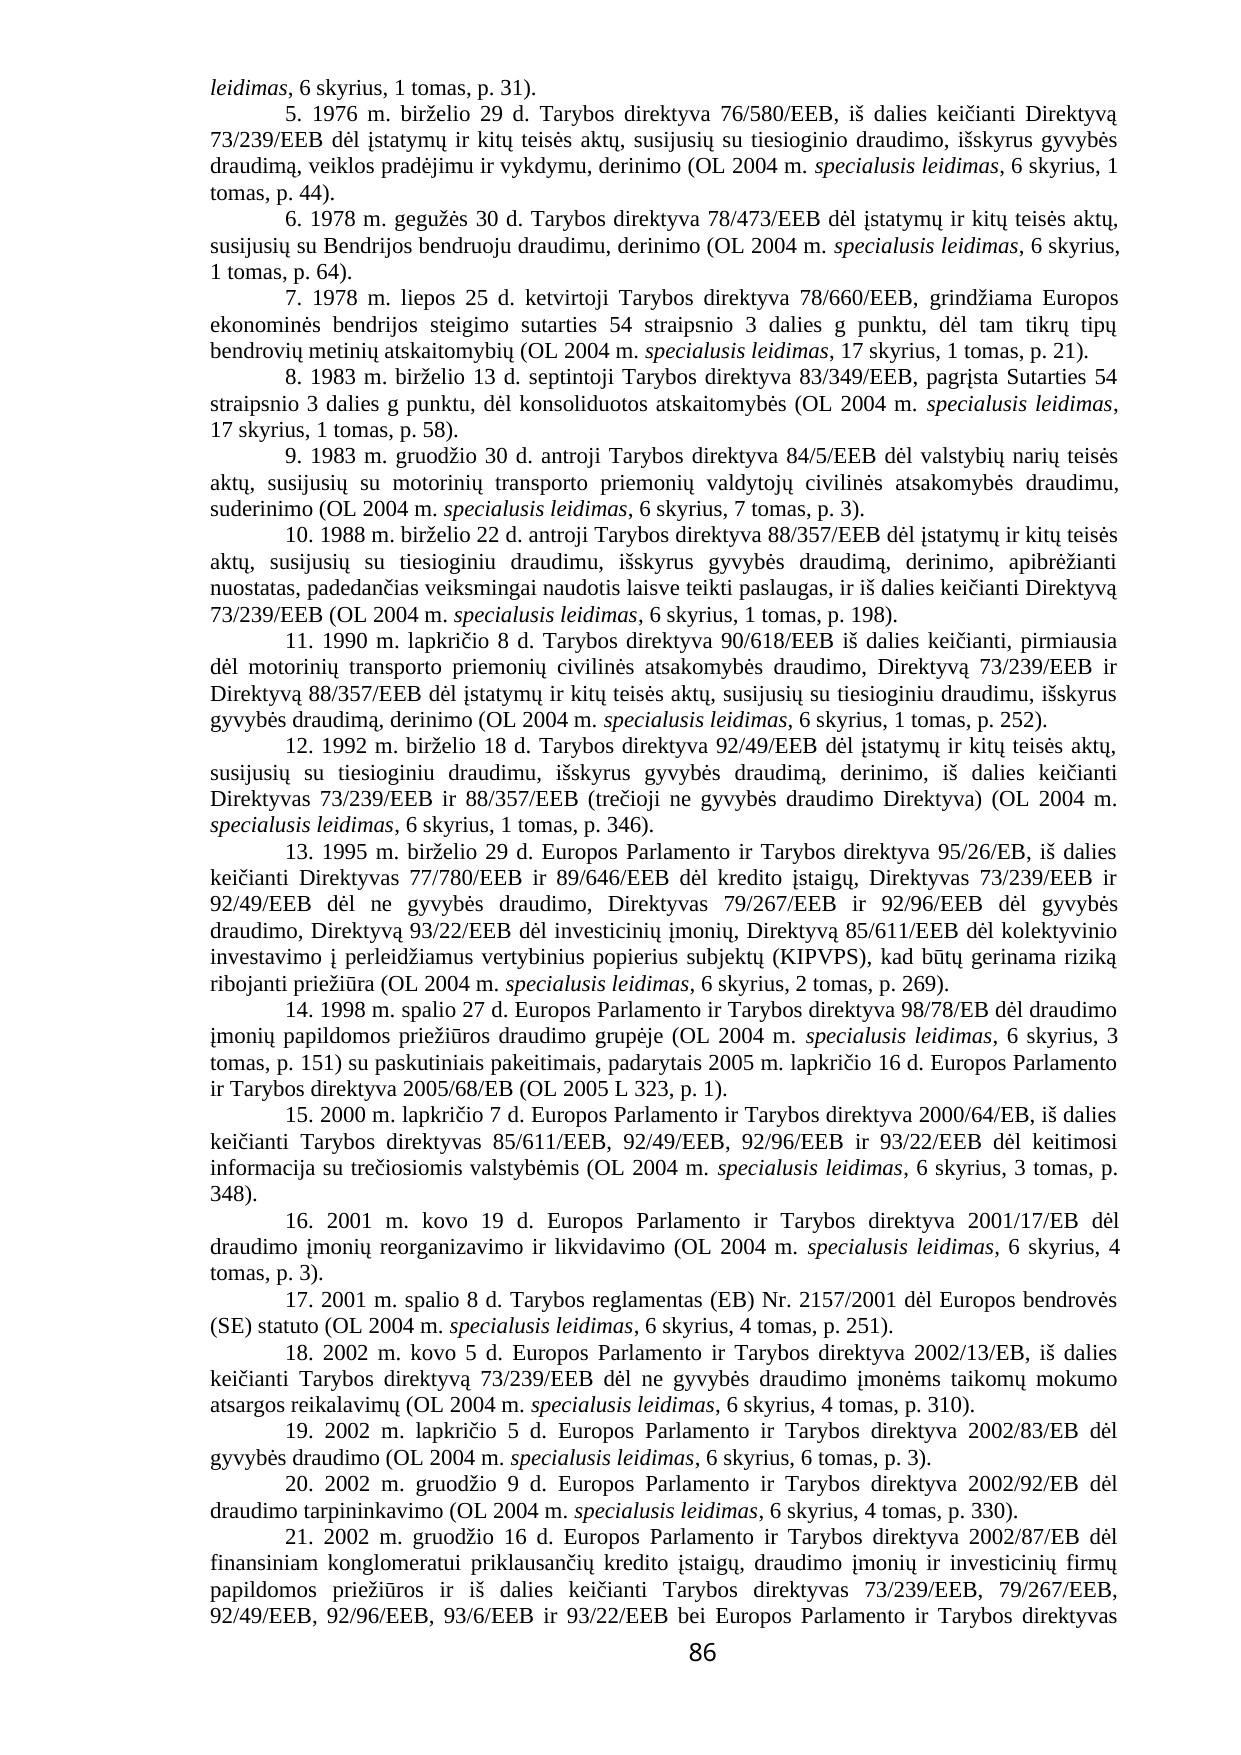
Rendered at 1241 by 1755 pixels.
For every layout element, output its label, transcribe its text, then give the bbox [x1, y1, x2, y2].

text 10. 1988 m. birželio 22 d. antroji Tarybos direktyva 88/357/EEB dėl įstatymų ir kitų teisės aktų, susijusių su tiesioginiu draudimu, išskyrus gyvybės draudimą, derinimo, apibrėžianti nuostatas, padedančias veiksmingai naudotis laisve teikti paslaugas, ir iš dalies keičianti Direktyvą 73/239/EEB (OL 2004 m. specialusis leidimas, 6 skyrius, 1 tomas, p. 198). [210, 522, 1118, 627]
text 5. 1976 m. birželio 29 d. Tarybos direktyva 76/580/EEB, iš dalies keičianti Direktyvą 73/239/EEB dėl įstatymų ir kitų teisės aktų, susijusių su tiesioginio draudimo, išskyrus gyvybės draudimą, veiklos pradėjimu ir vykdymu, derinimo (OL 2004 m. specialusis leidimas, 6 skyrius, 1 tomas, p. 44). [210, 100, 1118, 205]
text 9. 1983 m. gruodžio 30 d. antroji Tarybos direktyva 84/5/EEB dėl valstybių narių teisės aktų, susijusių su motorinių transporto priemonių valdytojų civilinės atsakomybės draudimu, suderinimo (OL 2004 m. specialusis leidimas, 6 skyrius, 7 tomas, p. 3). [210, 442, 1120, 522]
text 21. 2002 m. gruodžio 16 d. Europos Parlamento ir Tarybos direktyva 2002/87/EB dėl finansiniam konglomeratui priklausančių kredito įstaigų, draudimo įmonių ir investicinių firmų papildomos priežiūros ir iš dalies keičianti Tarybos direktyvas 73/239/EEB, 79/267/EEB, 92/49/EEB, 92/96/EEB, 93/6/EEB ir 93/22/EEB bei Europos Parlamento ir Tarybos direktyvas [210, 1523, 1118, 1628]
text 17. 2001 m. spalio 8 d. Tarybos reglamentas (EB) Nr. 2157/2001 dėl Europos bendrovės (SE) statuto (OL 2004 m. specialusis leidimas, 6 skyrius, 4 tomas, p. 251). [210, 1286, 1118, 1338]
text 12. 1992 m. birželio 18 d. Tarybos direktyva 92/49/EEB dėl įstatymų ir kitų teisės aktų, susijusių su tiesioginiu draudimu, išskyrus gyvybės draudimą, derinimo, iš dalies keičianti Direktyvas 73/239/EEB ir 88/357/EEB (trečioji ne gyvybės draudimo Direktyva) (OL 2004 m. specialusis leidimas, 6 skyrius, 1 tomas, p. 346). [210, 732, 1118, 838]
text 20. 2002 m. gruodžio 9 d. Europos Parlamento ir Tarybos direktyva 2002/92/EB dėl draudimo tarpininkavimo (OL 2004 m. specialusis leidimas, 6 skyrius, 4 tomas, p. 330). [210, 1470, 1118, 1523]
text 6. 1978 m. gegužės 30 d. Tarybos direktyva 78/473/EEB dėl įstatymų ir kitų teisės aktų, susijusių su Bendrijos bendruoju draudimu, derinimo (OL 2004 m. specialusis leidimas, 6 skyrius, 1 tomas, p. 64). [210, 205, 1120, 284]
text 16. 2001 m. kovo 19 d. Europos Parlamento ir Tarybos direktyva 2001/17/EB dėl draudimo įmonių reorganizavimo ir likvidavimo (OL 2004 m. specialusis leidimas, 6 skyrius, 4 tomas, p. 3). [210, 1207, 1120, 1286]
text 13. 1995 m. birželio 29 d. Europos Parlamento ir Tarybos direktyva 95/26/EB, iš dalies keičianti Direktyvas 77/780/EEB ir 89/646/EEB dėl kredito įstaigų, Direktyvas 73/239/EEB ir 92/49/EEB dėl ne gyvybės draudimo, Direktyvas 79/267/EEB ir 92/96/EEB dėl gyvybės draudimo, Direktyvą 93/22/EEB dėl investicinių įmonių, Direktyvą 85/611/EEB dėl kolektyvinio investavimo į perleidžiamus vertybinius popierius subjektų (KIPVPS), kad būtų gerinama riziką ribojanti priežiūra (OL 2004 m. specialusis leidimas, 6 skyrius, 2 tomas, p. 269). [210, 838, 1118, 996]
text 14. 1998 m. spalio 27 d. Europos Parlamento ir Tarybos direktyva 98/78/EB dėl draudimo įmonių papildomos priežiūros draudimo grupėje (OL 2004 m. specialusis leidimas, 6 skyrius, 3 tomas, p. 151) su paskutiniais pakeitimais, padarytais 2005 m. lapkričio 16 d. Europos Parlamento ir Tarybos direktyva 2005/68/EB (OL 2005 L 323, p. 1). [210, 996, 1118, 1101]
text 18. 2002 m. kovo 5 d. Europos Parlamento ir Tarybos direktyva 2002/13/EB, iš dalies keičianti Tarybos direktyvą 73/239/EEB dėl ne gyvybės draudimo įmonėms taikomų mokumo atsargos reikalavimų (OL 2004 m. specialusis leidimas, 6 skyrius, 4 tomas, p. 310). [210, 1338, 1118, 1418]
text 7. 1978 m. liepos 25 d. ketvirtoji Tarybos direktyva 78/660/EEB, grindžiama Europos ekonominės bendrijos steigimo sutarties 54 straipsnio 3 dalies g punktu, dėl tam tikrų tipų bendrovių metinių atskaitomybių (OL 2004 m. specialusis leidimas, 17 skyrius, 1 tomas, p. 21). [210, 284, 1118, 363]
text 15. 2000 m. lapkričio 7 d. Europos Parlamento ir Tarybos direktyva 2000/64/EB, iš dalies keičianti Tarybos direktyvas 85/611/EEB, 92/49/EEB, 92/96/EEB ir 93/22/EEB dėl keitimosi informacija su trečiosiomis valstybėmis (OL 2004 m. specialusis leidimas, 6 skyrius, 3 tomas, p. 348). [210, 1101, 1118, 1207]
text 11. 1990 m. lapkričio 8 d. Tarybos direktyva 90/618/EEB iš dalies keičianti, pirmiausia dėl motorinių transporto priemonių civilinės atsakomybės draudimo, Direktyvą 73/239/EEB ir Direktyvą 88/357/EEB dėl įstatymų ir kitų teisės aktų, susijusių su tiesioginiu draudimu, išskyrus gyvybės draudimą, derinimo (OL 2004 m. specialusis leidimas, 6 skyrius, 1 tomas, p. 252). [210, 627, 1118, 732]
text 19. 2002 m. lapkričio 5 d. Europos Parlamento ir Tarybos direktyva 2002/83/EB dėl gyvybės draudimo (OL 2004 m. specialusis leidimas, 6 skyrius, 6 tomas, p. 3). [210, 1418, 1118, 1470]
text 8. 1983 m. birželio 13 d. septintoji Tarybos direktyva 83/349/EEB, pagrįsta Sutarties 54 straipsnio 3 dalies g punktu, dėl konsoliduotos atskaitomybės (OL 2004 m. specialusis leidimas, 17 skyrius, 1 tomas, p. 58). [210, 363, 1118, 442]
text leidimas, 6 skyrius, 1 tomas, p. 31). [210, 73, 1118, 100]
